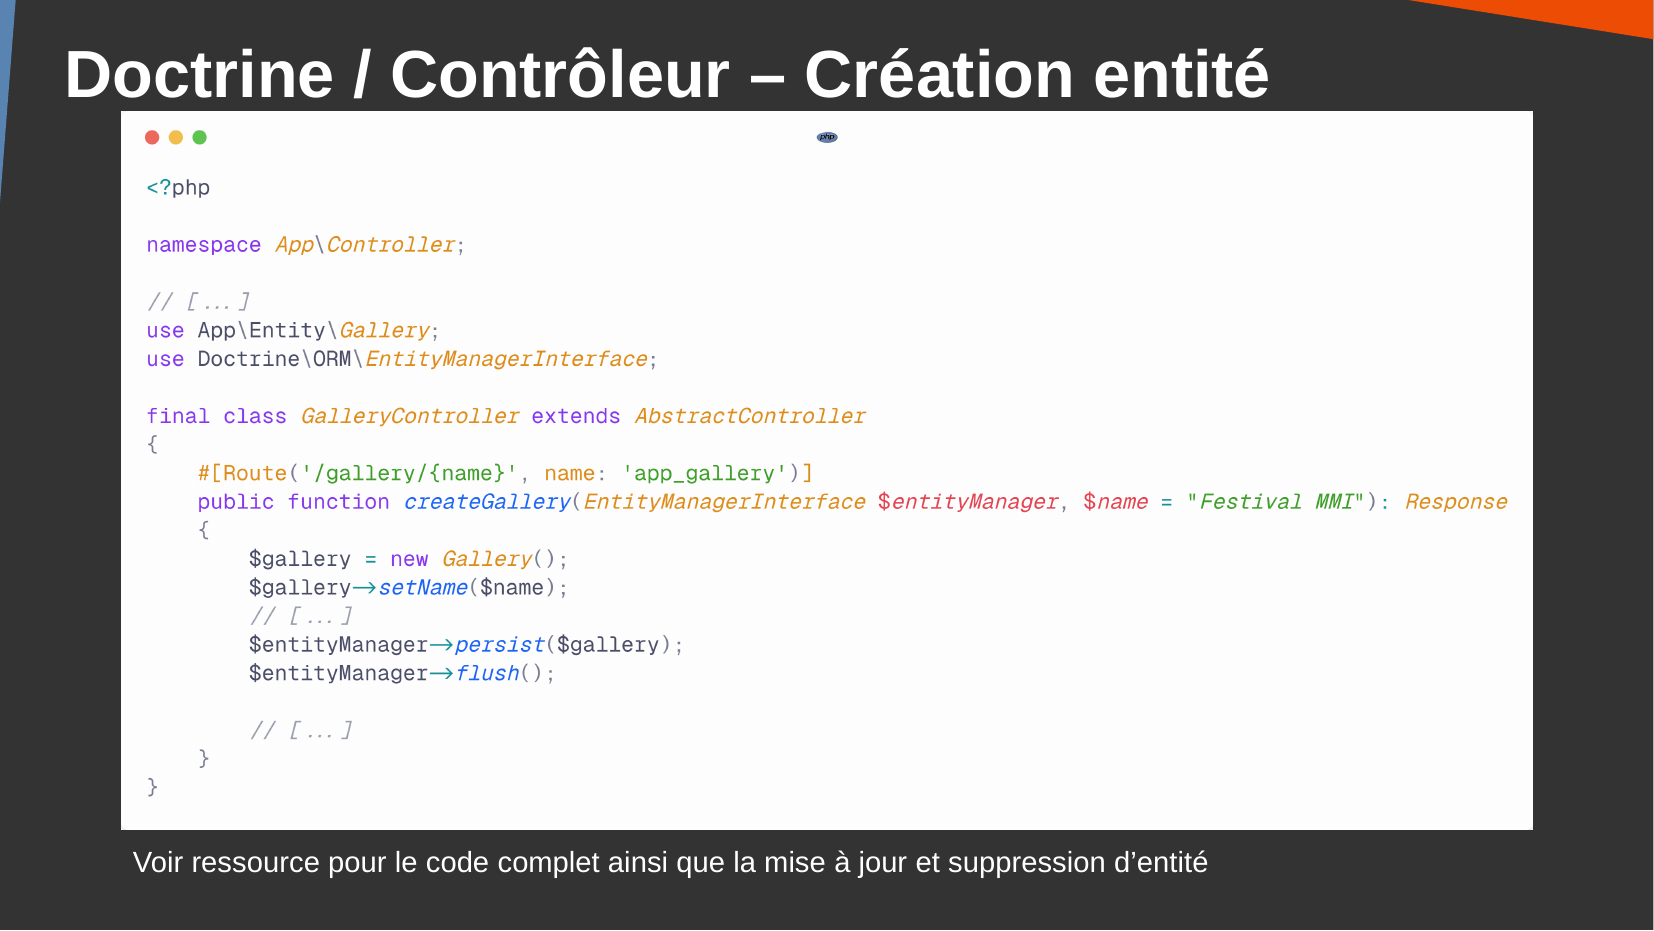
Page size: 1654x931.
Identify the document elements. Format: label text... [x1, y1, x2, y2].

text_box Voir ressource pour le code complet ainsi que la mise à jour et suppression d’entité [118, 838, 1524, 887]
text_box [1408, 0, 1654, 40]
picture [121, 111, 1533, 830]
text_box [0, 0, 16, 203]
title Doctrine / Contrôleur – Création entité [64, 37, 1365, 113]
